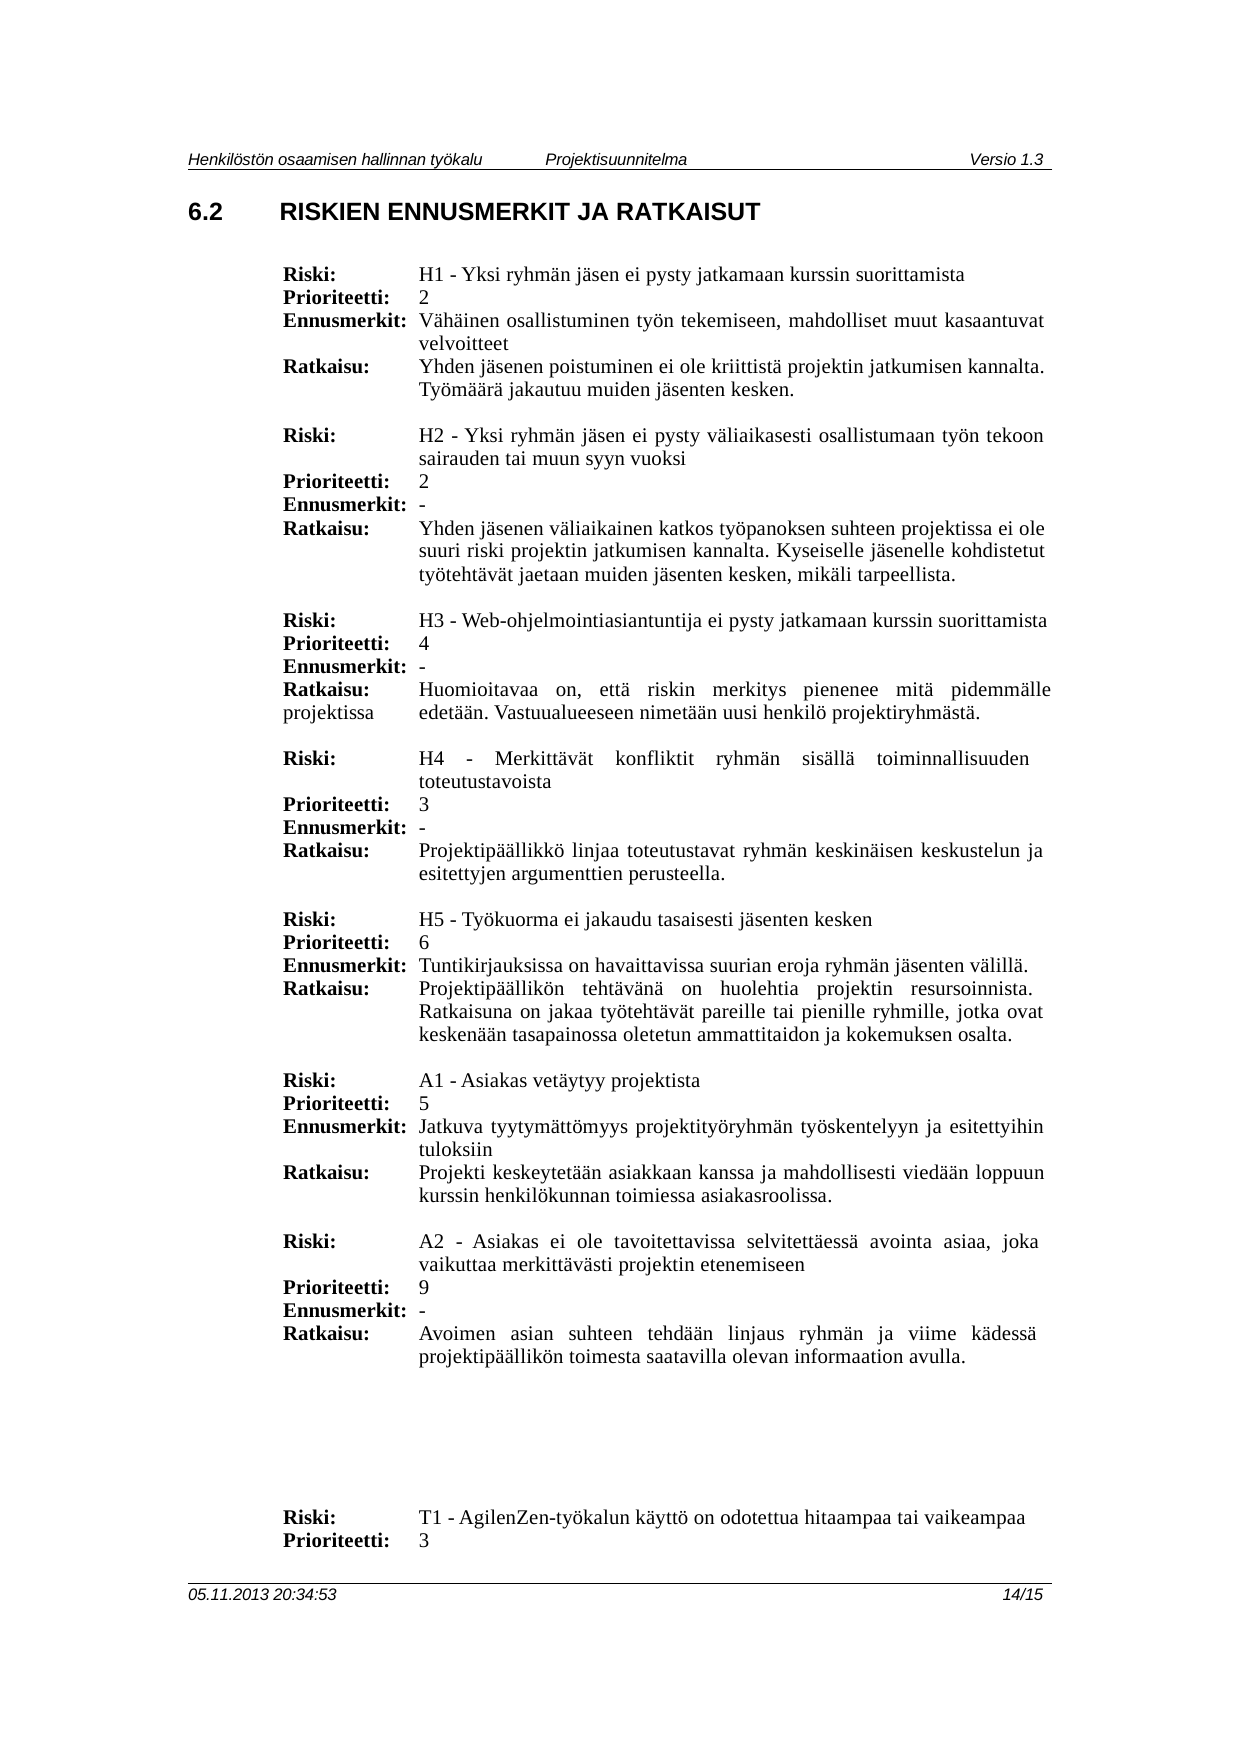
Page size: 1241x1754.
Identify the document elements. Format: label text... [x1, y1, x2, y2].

text Prioriteetti: 6 [283, 931, 1052, 954]
text Prioriteetti: 2 [283, 470, 1052, 493]
text Ennusmerkit: - [283, 1299, 1052, 1322]
text Ratkaisu: Avoimen asian suhteen tehdään linjaus ryhmän ja viime kädessä projektipäällikön toimesta saatavilla olevan informaation avulla. [283, 1322, 1052, 1368]
text Ratkaisu: Projekti keskeytetään asiakkaan kanssa ja mahdollisesti viedään loppuun kurssin henkilökunnan toimiessa asiakasroolissa. [283, 1161, 1052, 1207]
text Ennusmerkit: Tuntikirjauksissa on havaittavissa suurian eroja ryhmän jäsenten välillä. [283, 954, 1052, 977]
text Prioriteetti: 4 [283, 631, 1052, 654]
text Ratkaisu: Projektipäällikön tehtävänä on huolehtia projektin resursoinnista. Ratkaisuna on jakaa työtehtävät pareille tai pienille ryhmille, jotka ovat keskenään tasapainossa oletetun ammattitaidon ja kokemuksen osalta. [283, 977, 1052, 1046]
subtitle RISKIEN ENNUSMERKIT JA RATKAISUT [188, 198, 1052, 226]
text Ratkaisu: Yhden jäsenen poistuminen ei ole kriittistä projektin jatkumisen kannalta. Työmäärä jakautuu muiden jäsenten kesken. [283, 355, 1052, 401]
text Ennusmerkit: - [283, 493, 1052, 516]
text Prioriteetti: 3 [283, 793, 1052, 816]
text Ennusmerkit: Jatkuva tyytymättömyys projektityöryhmän työskentelyyn ja esitettyihin tuloksiin [283, 1115, 1052, 1161]
text Riski: H2 - Yksi ryhmän jäsen ei pysty väliaikasesti osallistumaan työn tekoon sairauden tai muun syyn vuoksi [283, 424, 1052, 470]
text Ratkaisu: Yhden jäsenen väliaikainen katkos työpanoksen suhteen projektissa ei ole suuri riski projektin jatkumisen kannalta. Kyseiselle jäsenelle kohdistetut työtehtävät jaetaan muiden jäsenten kesken, mikäli tarpeellista. [283, 516, 1052, 585]
text Riski: H3 - Web-ohjelmointiasiantuntija ei pysty jatkamaan kurssin suorittamista [283, 608, 1052, 631]
text Ennusmerkit: - [283, 654, 1052, 677]
text Riski: A1 - Asiakas vetäytyy projektista [283, 1069, 1052, 1092]
text Riski: A2 - Asiakas ei ole tavoitettavissa selvitettäessä avointa asiaa, joka vaikuttaa merkittävästi projektin etenemiseen [283, 1230, 1052, 1276]
text Prioriteetti: 9 [283, 1276, 1052, 1299]
text Riski: H4 - Merkittävät konfliktit ryhmän sisällä toiminnallisuuden toteutustavoista [283, 747, 1052, 793]
text Riski: T1 - AgilenZen-työkalun käyttö on odotettua hitaampaa tai vaikeampaa [283, 1506, 1052, 1529]
text Riski: H5 - Työkuorma ei jakaudu tasaisesti jäsenten kesken [283, 908, 1052, 931]
text Ennusmerkit: Vähäinen osallistuminen työn tekemiseen, mahdolliset muut kasaantuvat velvoitteet [283, 309, 1052, 355]
text Prioriteetti: 3 [283, 1529, 1052, 1552]
text Ratkaisu: Huomioitavaa on, että riskin merkitys pienenee mitä pidemmälle projektissa edetään. Vastuualueeseen nimetään uusi henkilö projektiryhmästä. [283, 677, 1052, 723]
text Prioriteetti: 2 [283, 286, 1052, 309]
text Ennusmerkit: - [283, 816, 1052, 839]
text Riski: H1 - Yksi ryhmän jäsen ei pysty jatkamaan kurssin suorittamista [283, 263, 1052, 286]
text Prioriteetti: 5 [283, 1092, 1052, 1115]
text Ratkaisu: Projektipäällikkö linjaa toteutustavat ryhmän keskinäisen keskustelun ja esitettyjen argumenttien perusteella. [283, 839, 1052, 885]
